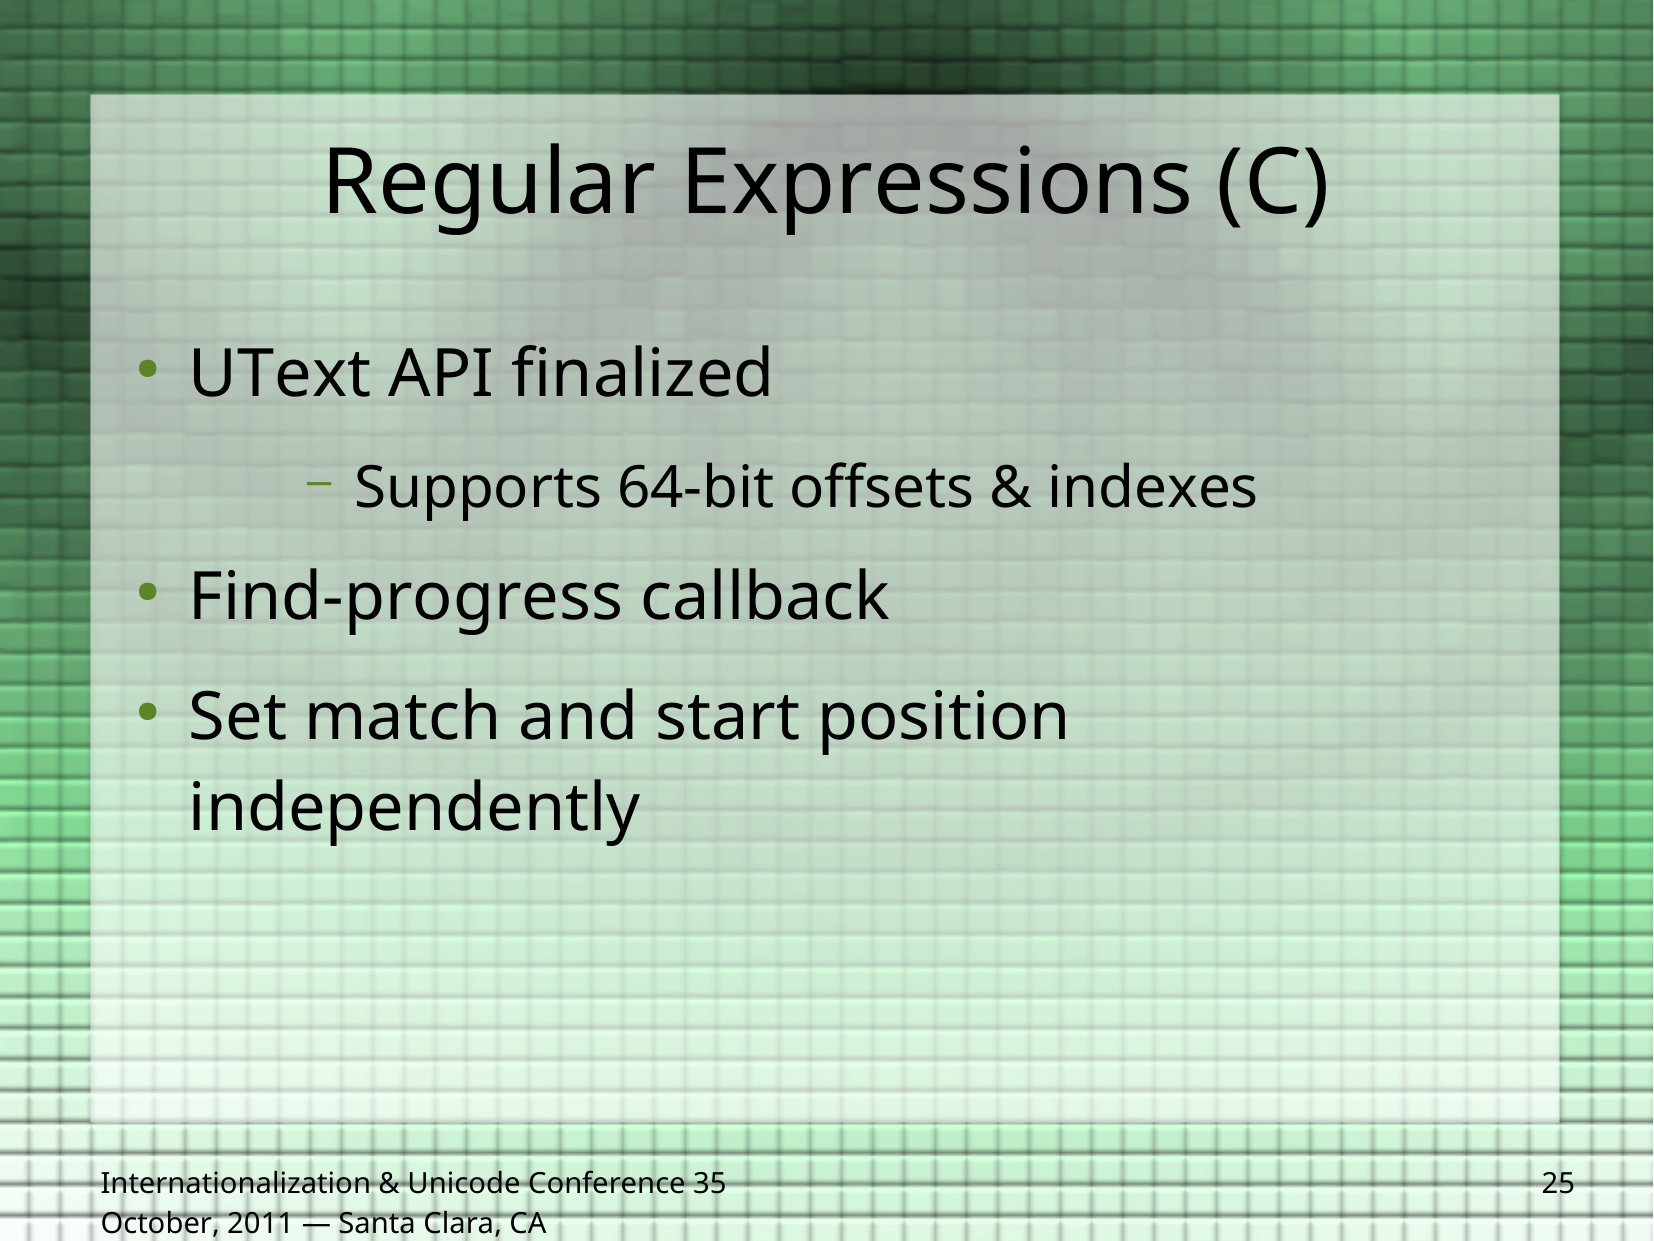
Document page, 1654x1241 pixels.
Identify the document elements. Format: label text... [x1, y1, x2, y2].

title Regular Expressions (C) [88, 90, 1565, 266]
picture [0, 0, 1654, 1241]
list UText API finalized Supports 64-bit offsets & indexes Find-progress callback Set match and start position independently [118, 324, 1535, 1079]
